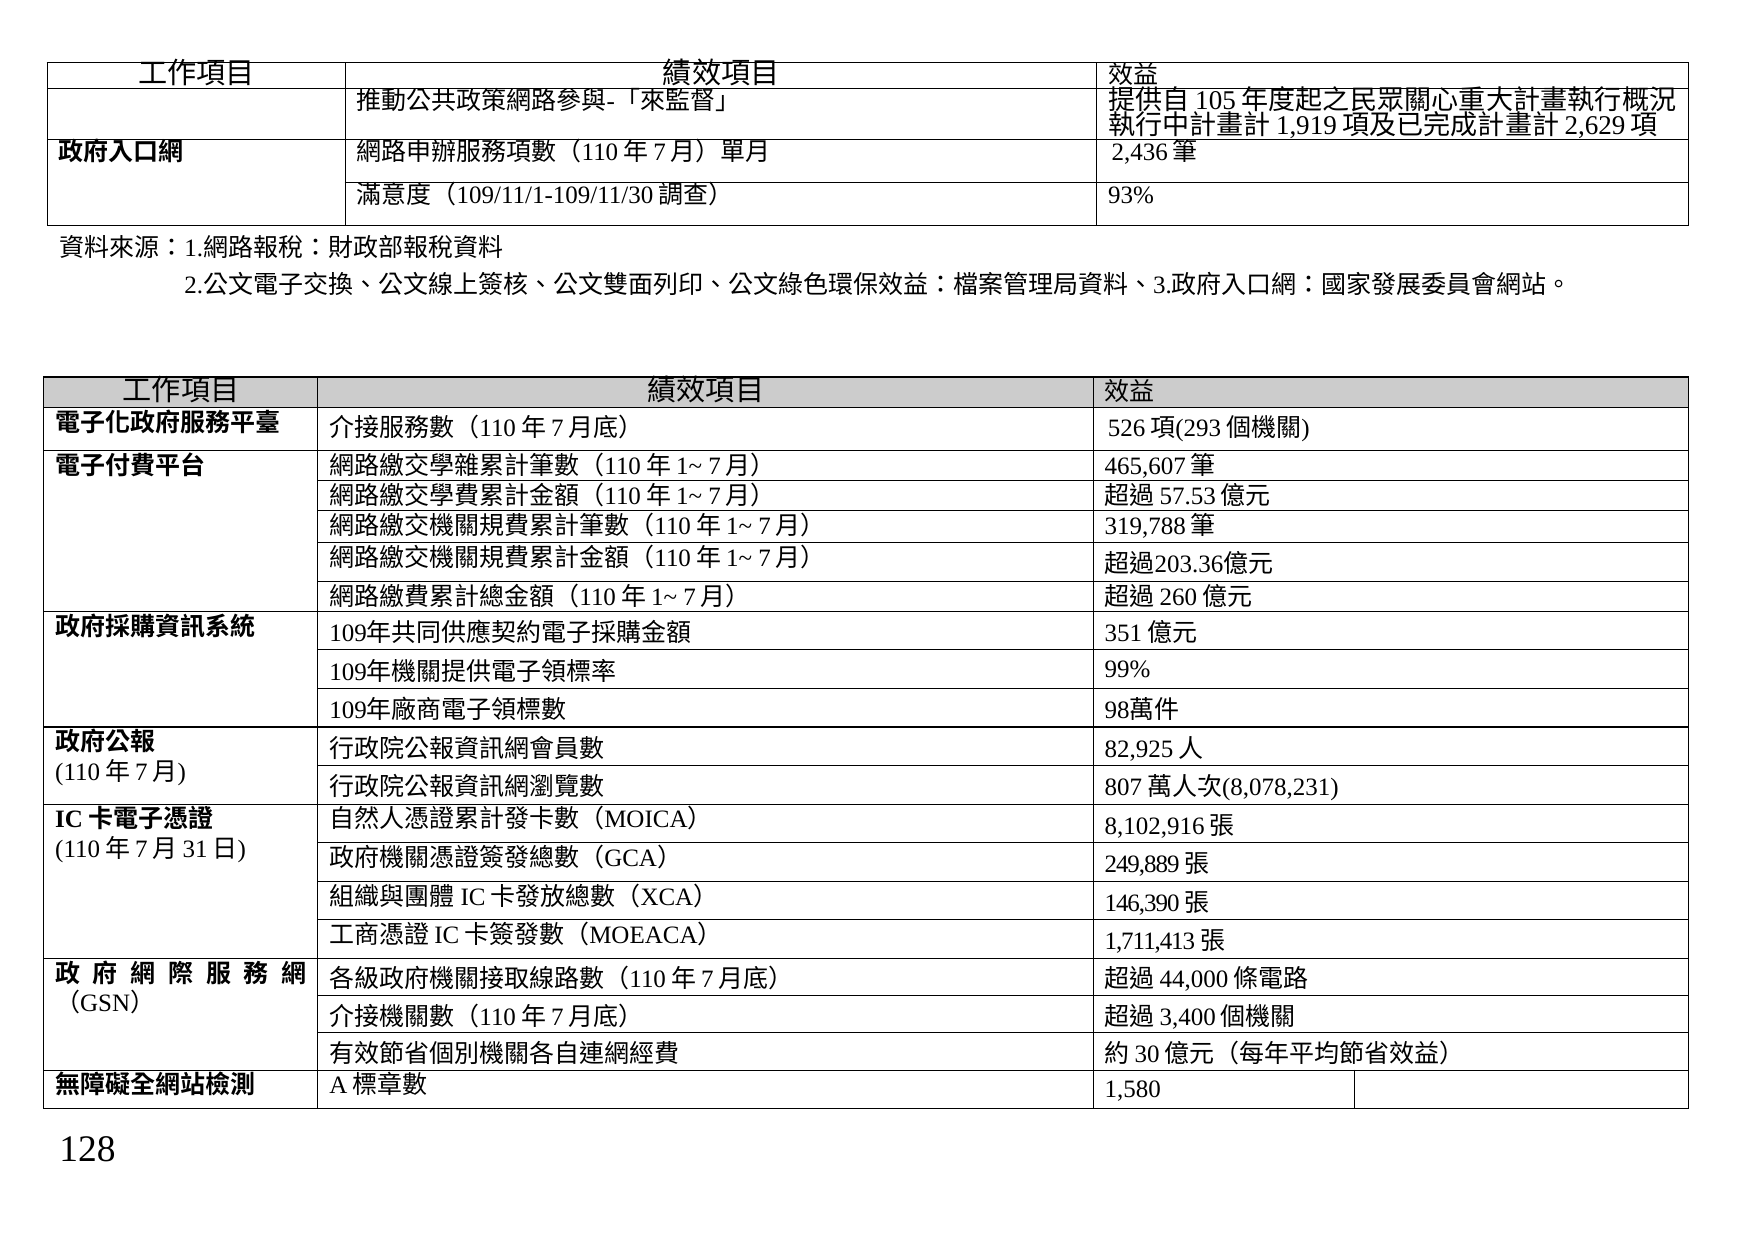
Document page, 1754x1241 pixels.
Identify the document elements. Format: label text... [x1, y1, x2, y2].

table_cell 超過260億元 [1094, 582, 1688, 611]
table_cell 1,580 [1094, 1071, 1354, 1108]
table_cell 網路繳交學雜累計筆數（110年1~ 7月） [318, 451, 1093, 480]
table_cell 有效節省個別機關各自連網經費 [318, 1033, 1093, 1069]
table_cell 電子化政府服務平臺 [44, 408, 317, 450]
table_cell 249,889張 [1094, 843, 1688, 881]
table_cell 行政院公報資訊網瀏覽數 [318, 766, 1093, 803]
table_cell 介接服務數（110年7月底） [318, 408, 1093, 450]
table_cell 82,925人 [1094, 728, 1688, 765]
table_cell 組織與團體 IC卡發放總數（XCA） [318, 882, 1093, 919]
table_cell 各級政府機關接取線路數（110年7月底） [318, 959, 1093, 995]
table_cell 319,788筆 [1094, 511, 1688, 542]
table_header 工作項目 [44, 378, 317, 407]
table_cell 行政院公報資訊網會員數 [318, 728, 1093, 765]
table_cell 2,436筆 [1097, 140, 1688, 182]
table_cell 介接機關數（110年7月底） [318, 996, 1093, 1032]
table_cell 超過203.36億元 [1094, 543, 1688, 581]
table_cell 政府採購資訊系統 [44, 612, 317, 726]
text 2.公文電子交換、公文線上簽核、公文雙面列印、公文綠色環保效益：檔案管理局資料、3.政府入口網：國家發展委員會網站。 [59, 264, 1639, 301]
table_cell 超過3,400個機關 [1094, 996, 1688, 1032]
table_cell 8,102,916張 [1094, 805, 1688, 842]
table_cell 自然人憑證累計發卡數（MOICA） [318, 805, 1093, 842]
table_cell 146,390張 [1094, 882, 1688, 919]
table_cell 1,711,413張 [1094, 920, 1688, 958]
table_cell 超過57.53億元 [1094, 481, 1688, 510]
table_cell [1355, 1071, 1688, 1108]
table_cell A標章數 [318, 1071, 1093, 1108]
table_cell 網路繳交學費累計金額（110年1~ 7月） [318, 481, 1093, 510]
table_cell 109年廠商電子領標數 [318, 689, 1093, 726]
table_cell 電子付費平台 [44, 451, 317, 611]
table_cell 約30億元（每年平均節省效益） [1094, 1033, 1688, 1069]
table_cell 99% [1094, 650, 1688, 688]
table_header 效益 [1094, 378, 1688, 407]
table_cell 推動公共政策網路參與-「來監督」 [346, 89, 1096, 139]
table_cell 465,607筆 [1094, 451, 1688, 480]
table_cell 98萬件 [1094, 689, 1688, 726]
table_cell 政府網際服務網（GSN） [44, 959, 317, 1069]
table_cell 政府公報 (110年7月) [44, 728, 317, 803]
table_cell 網路申辦服務項數（110年7月）單月 [346, 140, 1096, 182]
table_cell 工商憑證IC卡簽發數（MOEACA） [318, 920, 1093, 958]
text 資料來源：1.網路報稅：財政部報稅資料 [59, 226, 1639, 264]
table_cell [48, 89, 345, 139]
table_header 績效項目 [318, 378, 1093, 407]
table_header 效益 [1097, 63, 1688, 88]
table_cell 超過44,000條電路 [1094, 959, 1688, 995]
table_cell 109年共同供應契約電子採購金額 [318, 612, 1093, 649]
table_cell 526項(293個機關) [1094, 408, 1688, 450]
table_cell 網路繳交機關規費累計筆數（110年1~ 7月） [318, 511, 1093, 542]
table_cell 提供自105年度起之民眾關心重大計畫執行概況執行中計畫計1,919項及已完成計畫計2,629項 [1097, 89, 1688, 139]
table_header 工作項目 [48, 63, 345, 88]
table_cell 滿意度（109/11/1-109/11/30調查） [346, 183, 1096, 225]
table_cell 政府機關憑證簽發總數（GCA） [318, 843, 1093, 881]
table_cell 93% [1097, 183, 1688, 225]
table_cell 109年機關提供電子領標率 [318, 650, 1093, 688]
table_cell 351億元 [1094, 612, 1688, 649]
table_cell 無障礙全網站檢測 [44, 1071, 317, 1108]
table_header 績效項目 [346, 63, 1096, 88]
table_cell 807萬人次(8,078,231) [1094, 766, 1688, 803]
table_cell IC卡電子憑證 (110年7月31日) [44, 805, 317, 958]
table_cell 網路繳交機關規費累計金額（110年1~ 7月） [318, 543, 1093, 581]
table_cell 政府入口網 [48, 140, 345, 225]
table_cell 網路繳費累計總金額（110年1~ 7月） [318, 582, 1093, 611]
